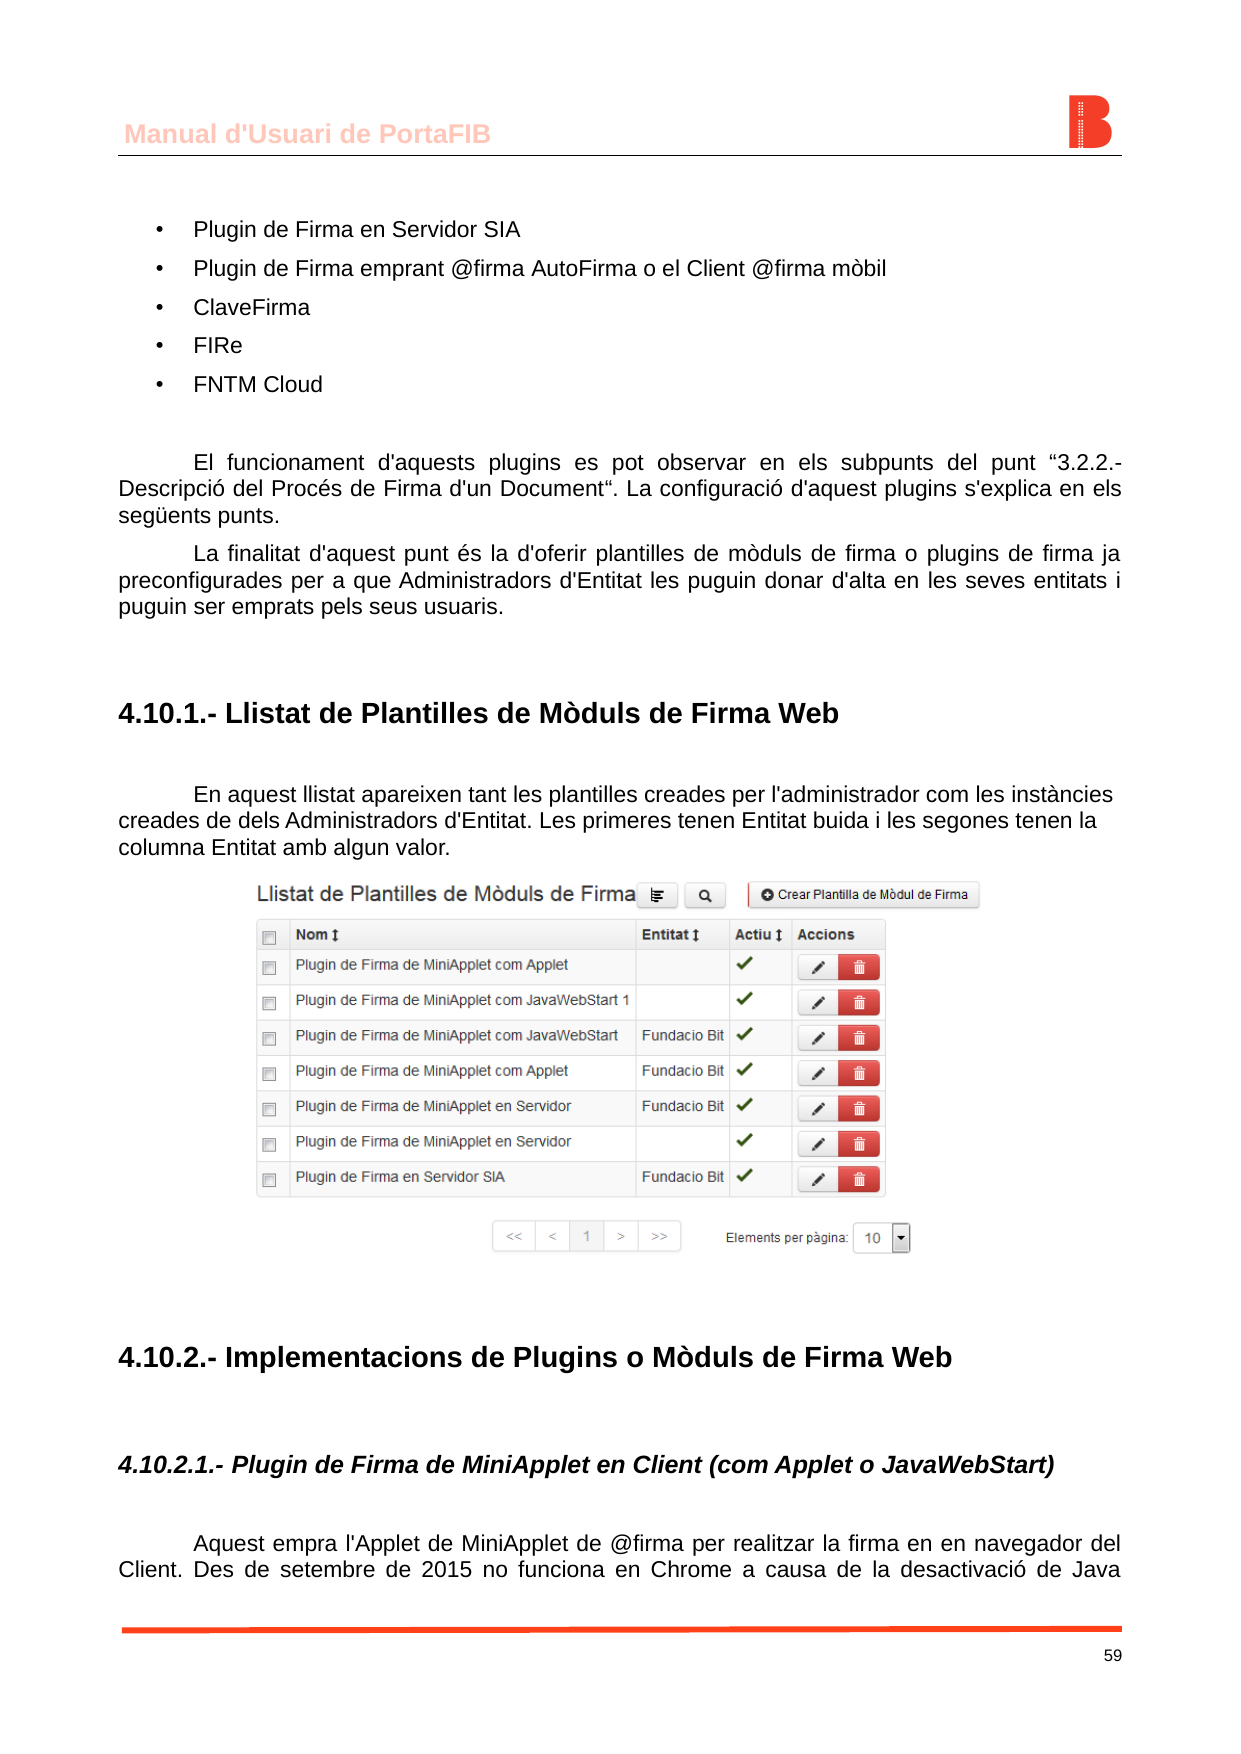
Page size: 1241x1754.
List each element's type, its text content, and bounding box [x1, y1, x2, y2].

picture [1063, 94, 1117, 150]
list Plugin de Firma emprant @firma AutoFirma o el Client @firma mòbil [156, 254, 1122, 281]
subtitle Llistat de Plantilles de Mòduls de Firma Web [118, 696, 1122, 729]
list ClaveFirma [156, 293, 1122, 320]
list Plugin de Firma en Servidor SIA [156, 216, 1122, 242]
picture [249, 872, 991, 1264]
text El funcionament d'aquests plugins es pot observar en els subpunts del punt “3.2.2Descripció del Procés de Firma d'un Document“. La configuració d'aquest plugins s'explica en els següents punts. [118, 449, 1122, 528]
subtitle Implementacions de Plugins o Mòduls de Firma Web [118, 1340, 1122, 1373]
text La finalitat d'aquest punt és la d'oferir plantilles de mòduls de firma o plugins de firma ja preconfigurades per a que Administradors d'Entitat les puguin donar d'alta en les seves entitats i puguin ser emprats pels seus usuaris. [118, 540, 1122, 619]
text En aquest llistat apareixen tant les plantilles creades per l'administrador com les instàncies creades de dels Administradors d'Entitat. Les primeres tenen Entitat buida i les segones tenen la columna Entitat amb algun valor. [118, 781, 1122, 860]
list FIRe [156, 332, 1122, 359]
subtitle Plugin de Firma de MiniApplet en Client (com Applet o JavaWebStart) [118, 1450, 1122, 1478]
list FNTM Cloud [156, 371, 1122, 397]
text Aquest empra l'Applet de MiniApplet de @firma per realitzar la firma en en navegador del Client. Des de setembre de 2015 no funciona en Chrome a causa de la desactivació de Java [118, 1530, 1122, 1582]
